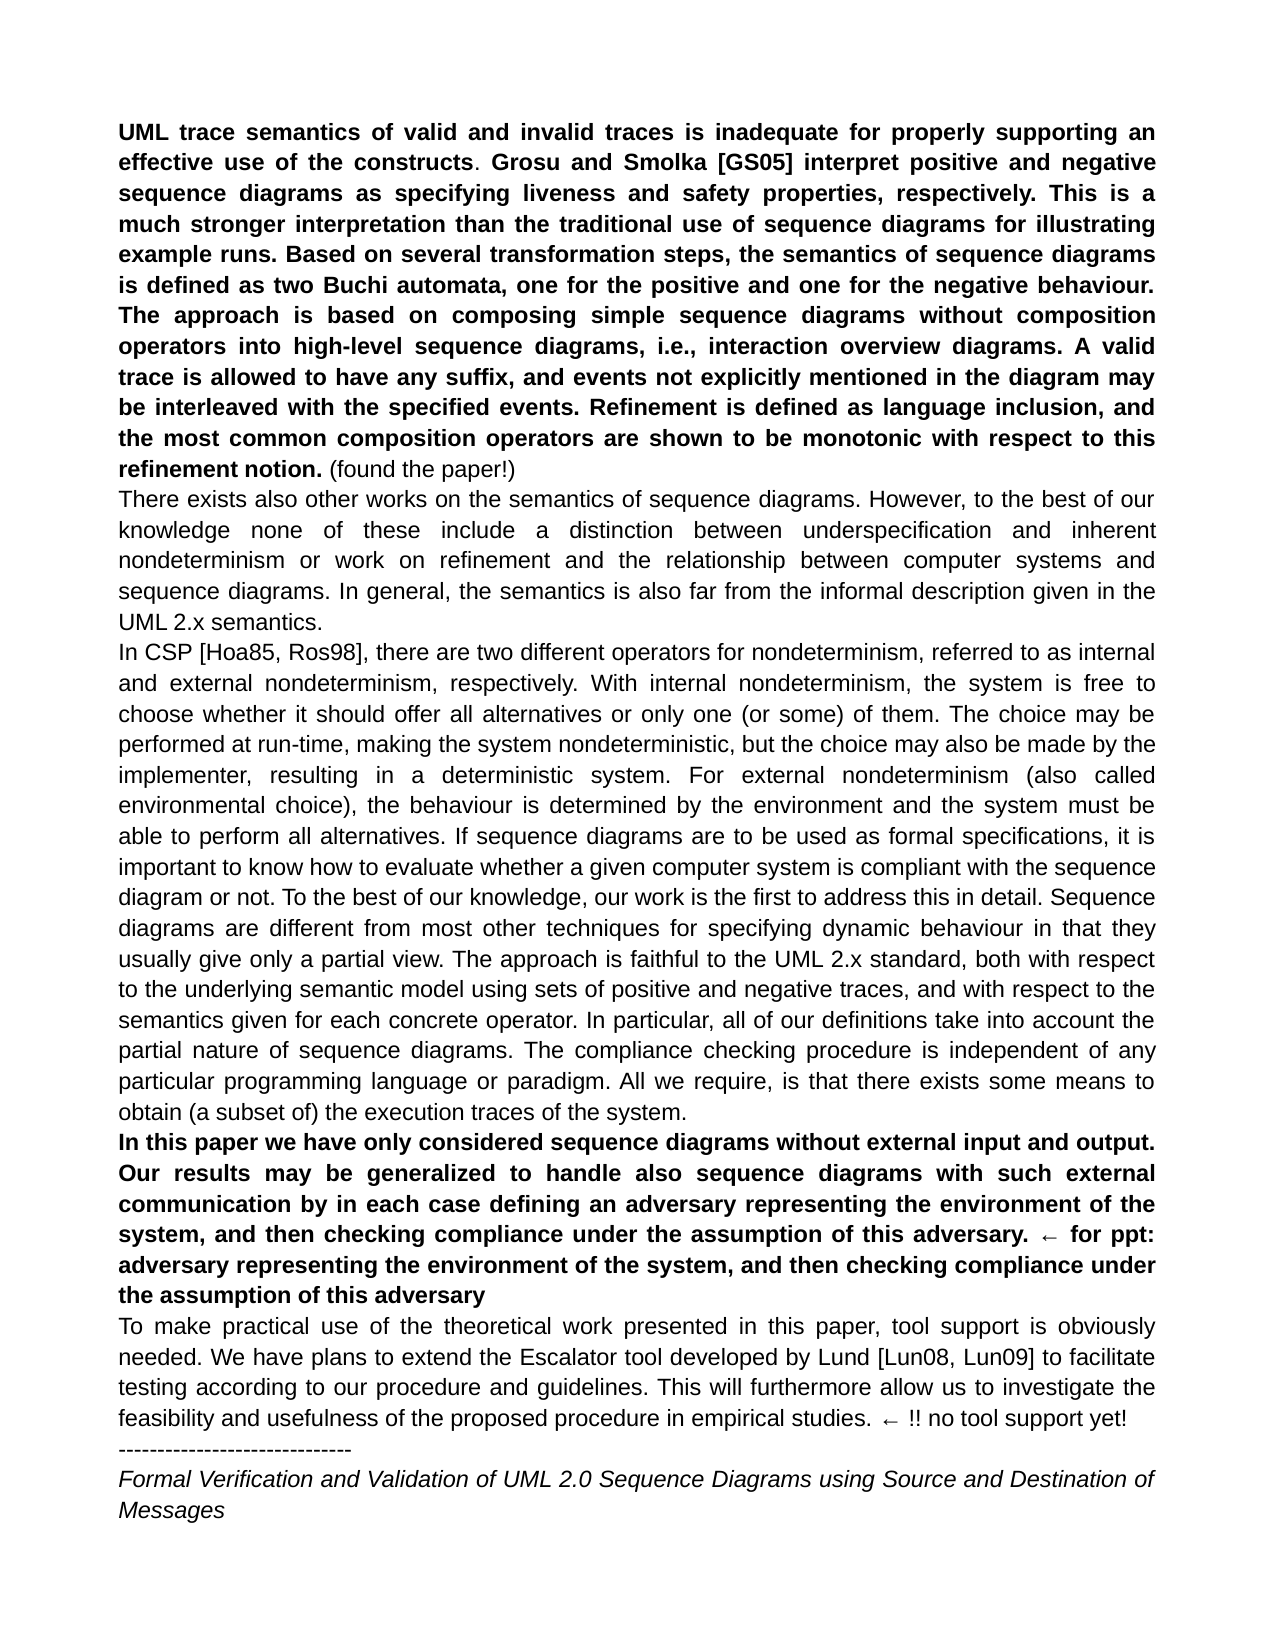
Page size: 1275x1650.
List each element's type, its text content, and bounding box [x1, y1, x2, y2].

text To make practical use of the theoretical work presented in this paper, tool support is obviously needed. We have plans to extend the Escalator tool developed by Lund [Lun08, Lun09] to facilitate testing according to our procedure and guidelines. This will furthermore allow us to investigate the feasibility and usefulness of the proposed procedure in empirical studies. ← !! no tool support yet! [118, 1312, 1157, 1431]
text UML trace semantics of valid and invalid traces is inadequate for properly supporting an effective use of the constructs. Grosu and Smolka [GS05] interpret positive and negative sequence diagrams as specifying liveness and safety properties, respectively. This is a much stronger interpretation than the traditional use of sequence diagrams for illustrating example runs. Based on several transformation steps, the semantics of sequence diagrams is defined as two Buchi automata, one for the positive and one for the negative behaviour. The approach is based on composing simple sequence diagrams without composition operators into high-level sequence diagrams, i.e., interaction overview diagrams. A valid trace is allowed to have any suffix, and events not explicitly mentioned in the diagram may be interleaved with the specified events. Refinement is defined as language inclusion, and the most common composition operators are shown to be monotonic with respect to this refinement notion. (found the paper!) [118, 118, 1157, 482]
text In CSP [Hoa85, Ros98], there are two different operators for nondeterminism, referred to as internal and external nondeterminism, respectively. With internal nondeterminism, the system is free to choose whether it should offer all alternatives or only one (or some) of them. The choice may be performed at run-time, making the system nondeterministic, but the choice may also be made by the implementer, resulting in a deterministic system. For external nondeterminism (also called environmental choice), the behaviour is determined by the environment and the system must be able to perform all alternatives. If sequence diagrams are to be used as formal specifications, it is important to know how to evaluate whether a given computer system is compliant with the sequence diagram or not. To the best of our knowledge, our work is the first to address this in detail. Sequence diagrams are different from most other techniques for specifying dynamic behaviour in that they usually give only a partial view. The approach is faithful to the UML 2.x standard, both with respect to the underlying semantic model using sets of positive and negative traces, and with respect to the semantics given for each concrete operator. In particular, all of our definitions take into account the partial nature of sequence diagrams. The compliance checking procedure is independent of any particular programming language or paradigm. All we require, is that there exists some means to obtain (a subset of) the execution traces of the system. [118, 639, 1157, 1125]
text Formal Verification and Validation of UML 2.0 Sequence Diagrams using Source and Destination of Messages [118, 1466, 1157, 1523]
text ------------------------------ [118, 1435, 1157, 1462]
text In this paper we have only considered sequence diagrams without external input and output. Our results may be generalized to handle also sequence diagrams with such external communication by in each case defining an adversary representing the environment of the system, and then checking compliance under the assumption of this adversary. ← for ppt: adversary representing the environment of the system, and then checking compliance under the assumption of this adversary [118, 1129, 1157, 1309]
text There exists also other works on the semantics of sequence diagrams. However, to the best of our knowledge none of these include a distinction between underspecification and inherent nondeterminism or work on refinement and the relationship between computer systems and sequence diagrams. In general, the semantics is also far from the informal description given in the UML 2.x semantics. [118, 486, 1157, 635]
